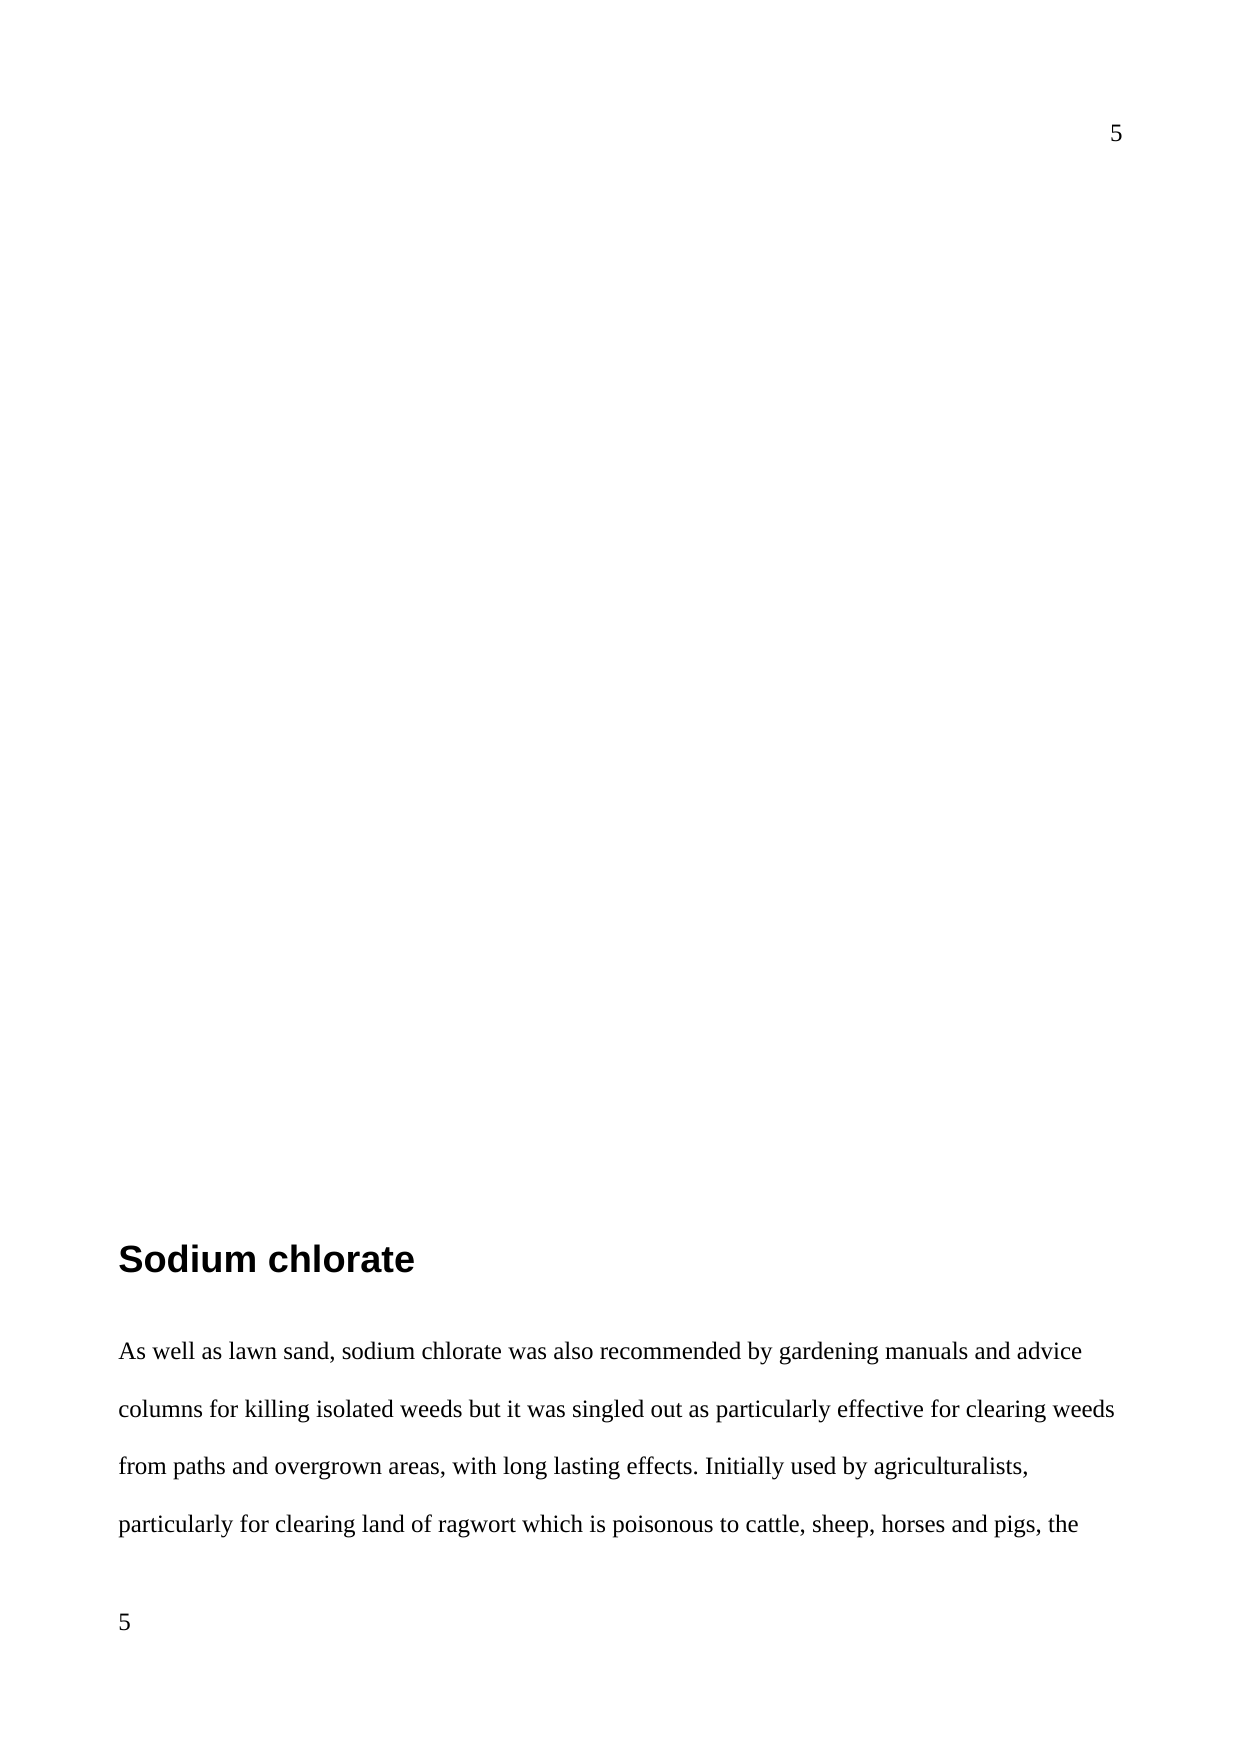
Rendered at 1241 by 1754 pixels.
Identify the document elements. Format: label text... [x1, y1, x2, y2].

text As well as lawn sand, sodium chlorate was also recommended by gardening manuals and advice columns for killing isolated weeds but it was singled out as particularly effective for clearing weeds from paths and overgrown areas, with long lasting effects. Initially used by agriculturalists, particularly for clearing land of ragwort which is poisonous to cattle, sheep, horses and pigs, the [118, 1336, 1122, 1537]
subtitle Sodium chlorate [118, 1236, 1122, 1280]
